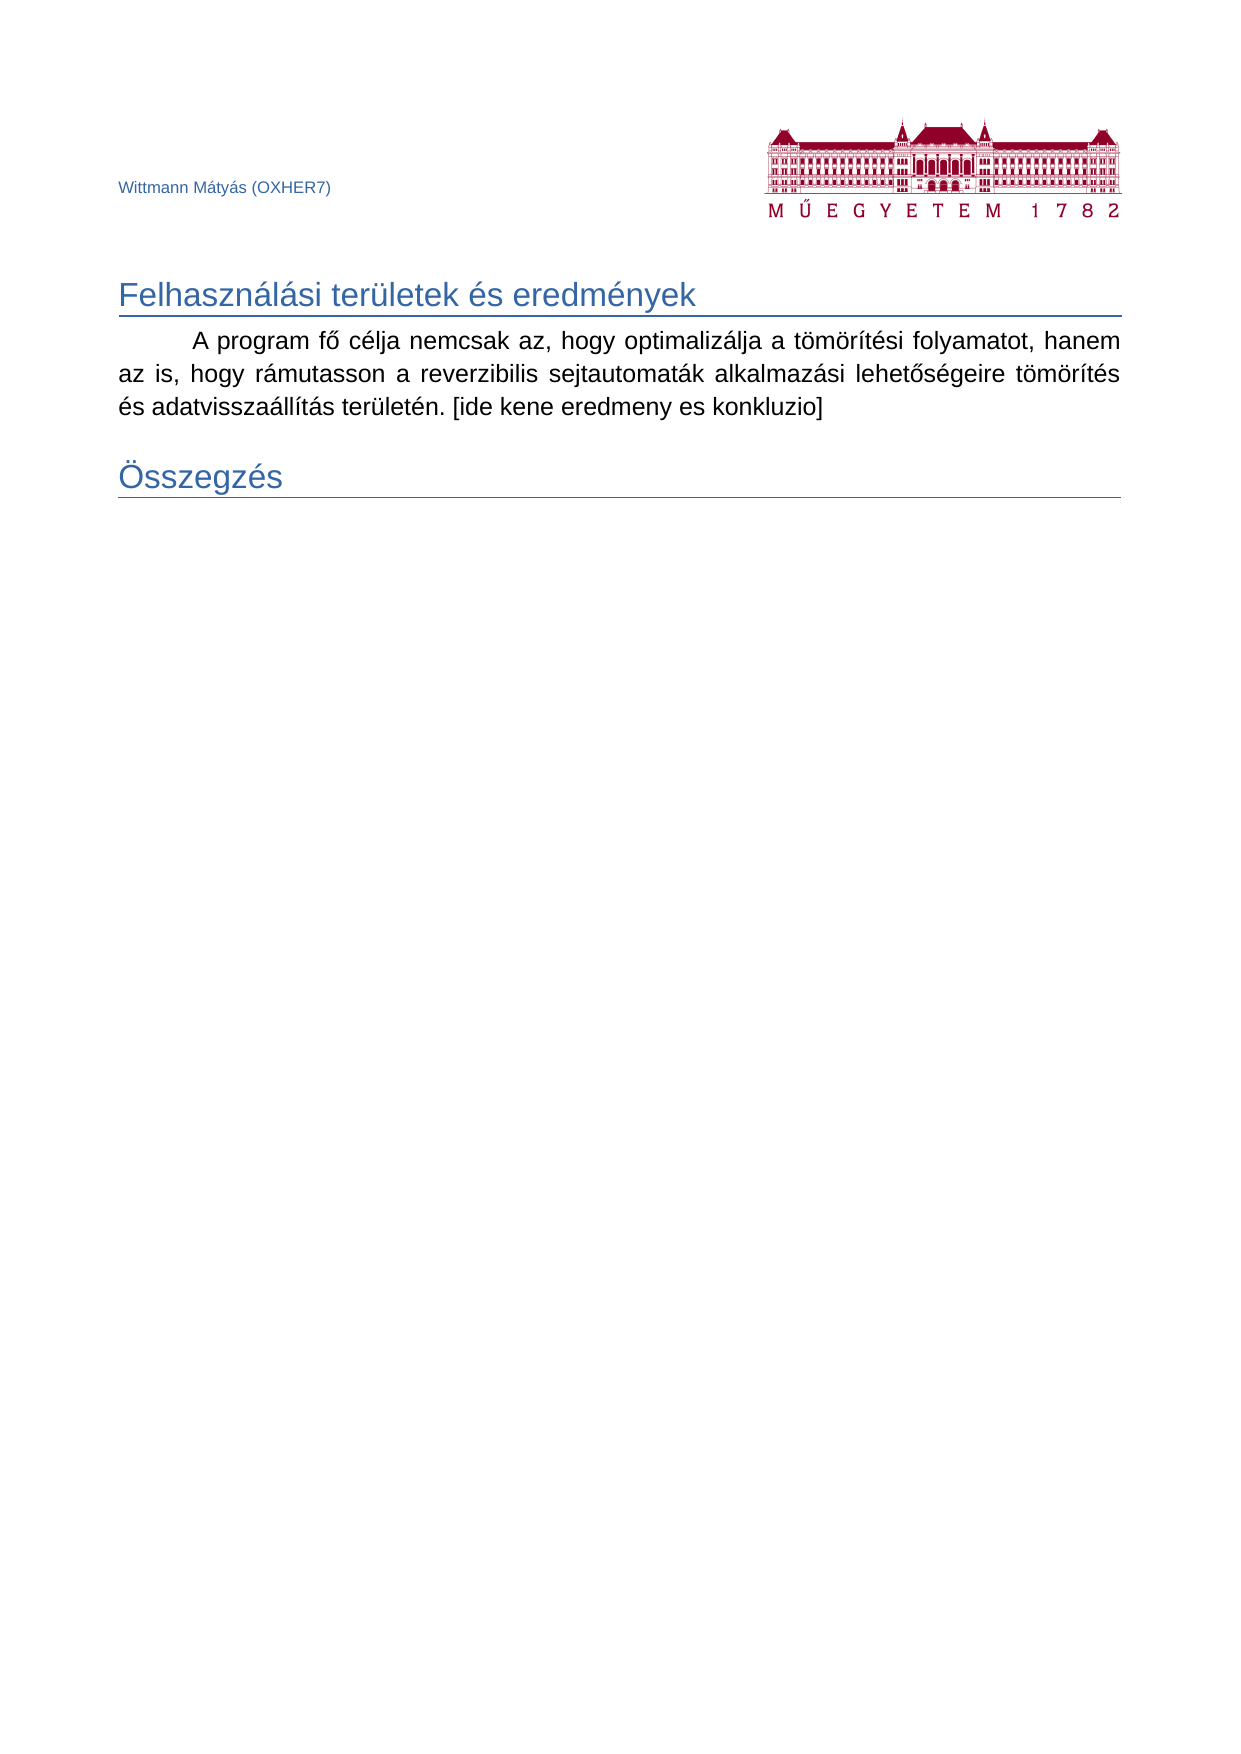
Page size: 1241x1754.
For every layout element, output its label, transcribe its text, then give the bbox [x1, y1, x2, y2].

text A program fő célja nemcsak az, hogy optimalizálja a tömörítési folyamatot, hanem az is, hogy rámutasson a reverzibilis sejtautomaták alkalmazási lehetőségeire tömörítés és adatvisszaállítás területén. [ide kene eredmeny es konkluzio] [118, 326, 1122, 421]
subtitle Felhasználási területek és eredmények [118, 275, 1122, 314]
subtitle Összegzés [118, 457, 1122, 496]
text Wittmann Mátyás (OXHER7) [118, 178, 764, 197]
picture [764, 116, 1123, 218]
